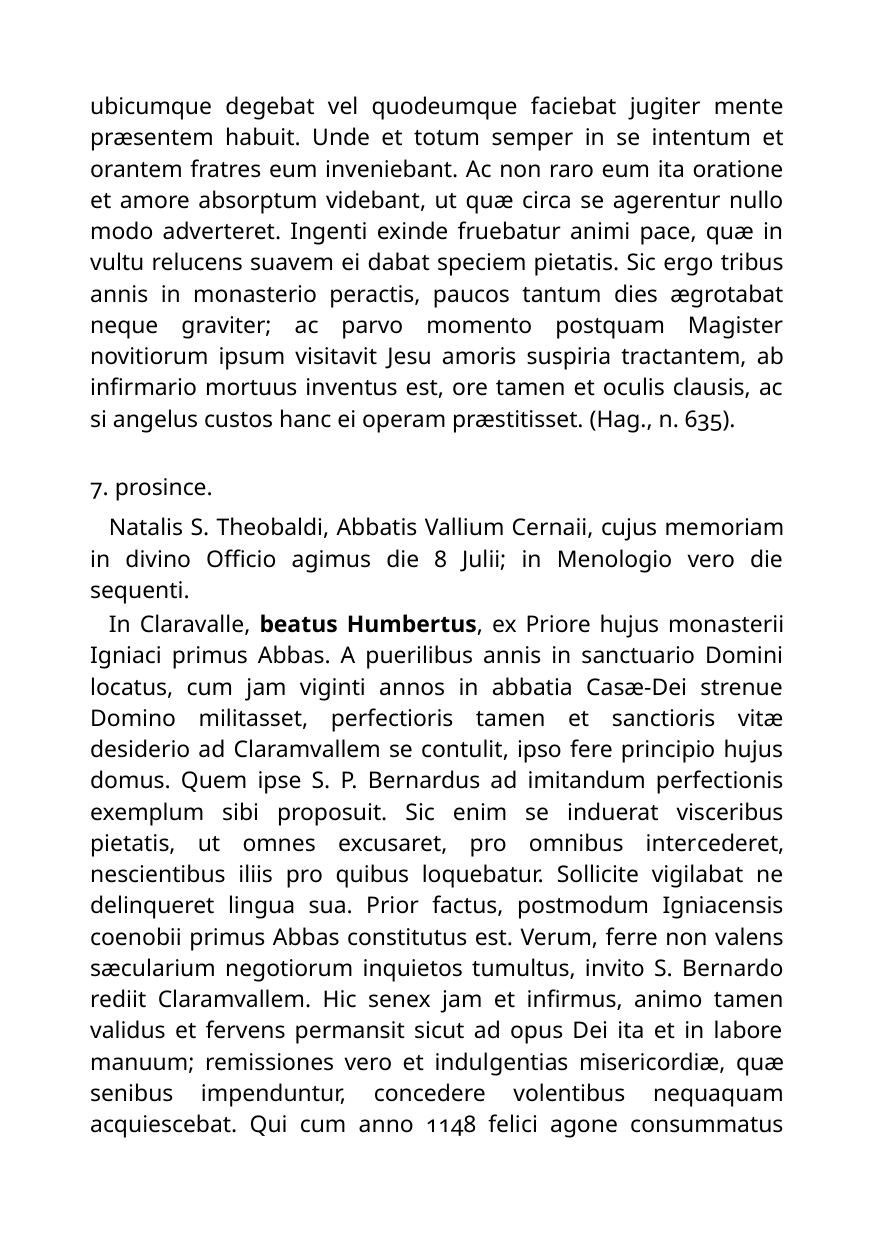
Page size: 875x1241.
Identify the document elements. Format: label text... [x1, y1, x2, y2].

text Natalis S. Theobaldi, Abbatis Vallium Cernaii, cujus me­moriam in divino Officio agimus die 8 Julii; in Menologio vero die sequenti. [90, 511, 784, 605]
text In Claravalle, beatus Humbertus, ex Priore hujus mona­sterii Igniaci primus Abbas. A puerilibus annis in sanctuario Domini locatus, cum jam viginti annos in abbatia Casæ-Dei strenue Domino militasset, perfectioris tamen et sanctioris vitæ desiderio ad Claramvallem se contulit, ipso fere principio hujus domus. Quem ipse S. P. Bernardus ad imitandum perfectionis exemplum sibi proposuit. Sic enim se induerat visceribus pietatis, ut omnes excusaret, pro omnibus inter­cederet, nescientibus iliis pro quibus loquebatur. Sollicite vigilabat ne delinqueret lingua sua. Prior factus, postmodum Igniacensis coenobii primus Abbas constitutus est. Verum, ferre non valens sæcularium negotiorum inquietos tumultus, invito S. Bernardo rediit Claramvallem. Hic senex jam et infirmus, animo tamen validus et fervens permansit sicut ad opus Dei ita et in labore manuum; remissiones vero et indul­gentias misericordiæ, quæ senibus impenduntur, concedere volentibus nequaquam acquiescebat. Qui cum anno 1148 felici agone consummatus [90, 608, 784, 1139]
text ubicumque degebat vel quodeumque faciebat jugiter mente præsentem habuit. Unde et totum semper in se intentum et orantem fratres eum inveniebant. Ac non raro eum ita oratione et amore absorptum videbant, ut quæ circa se agerentur nullo modo adverteret. Ingenti exinde fruebatur animi pace, quæ in vultu relucens suavem ei dabat speciem pietatis. Sic ergo tribus annis in monasterio peractis, paucos tantum dies ægrotabat neque graviter; ac parvo momento postquam Magister novitiorum ipsum visi­tavit Jesu amoris suspiria tractantem, ab infirmario mortuus inventus est, ore tamen et oculis clausis, ac si angelus custos hanc ei operam præstitisset. (Hag., n. 635). [90, 90, 784, 434]
text 7. prosince. [90, 471, 784, 502]
